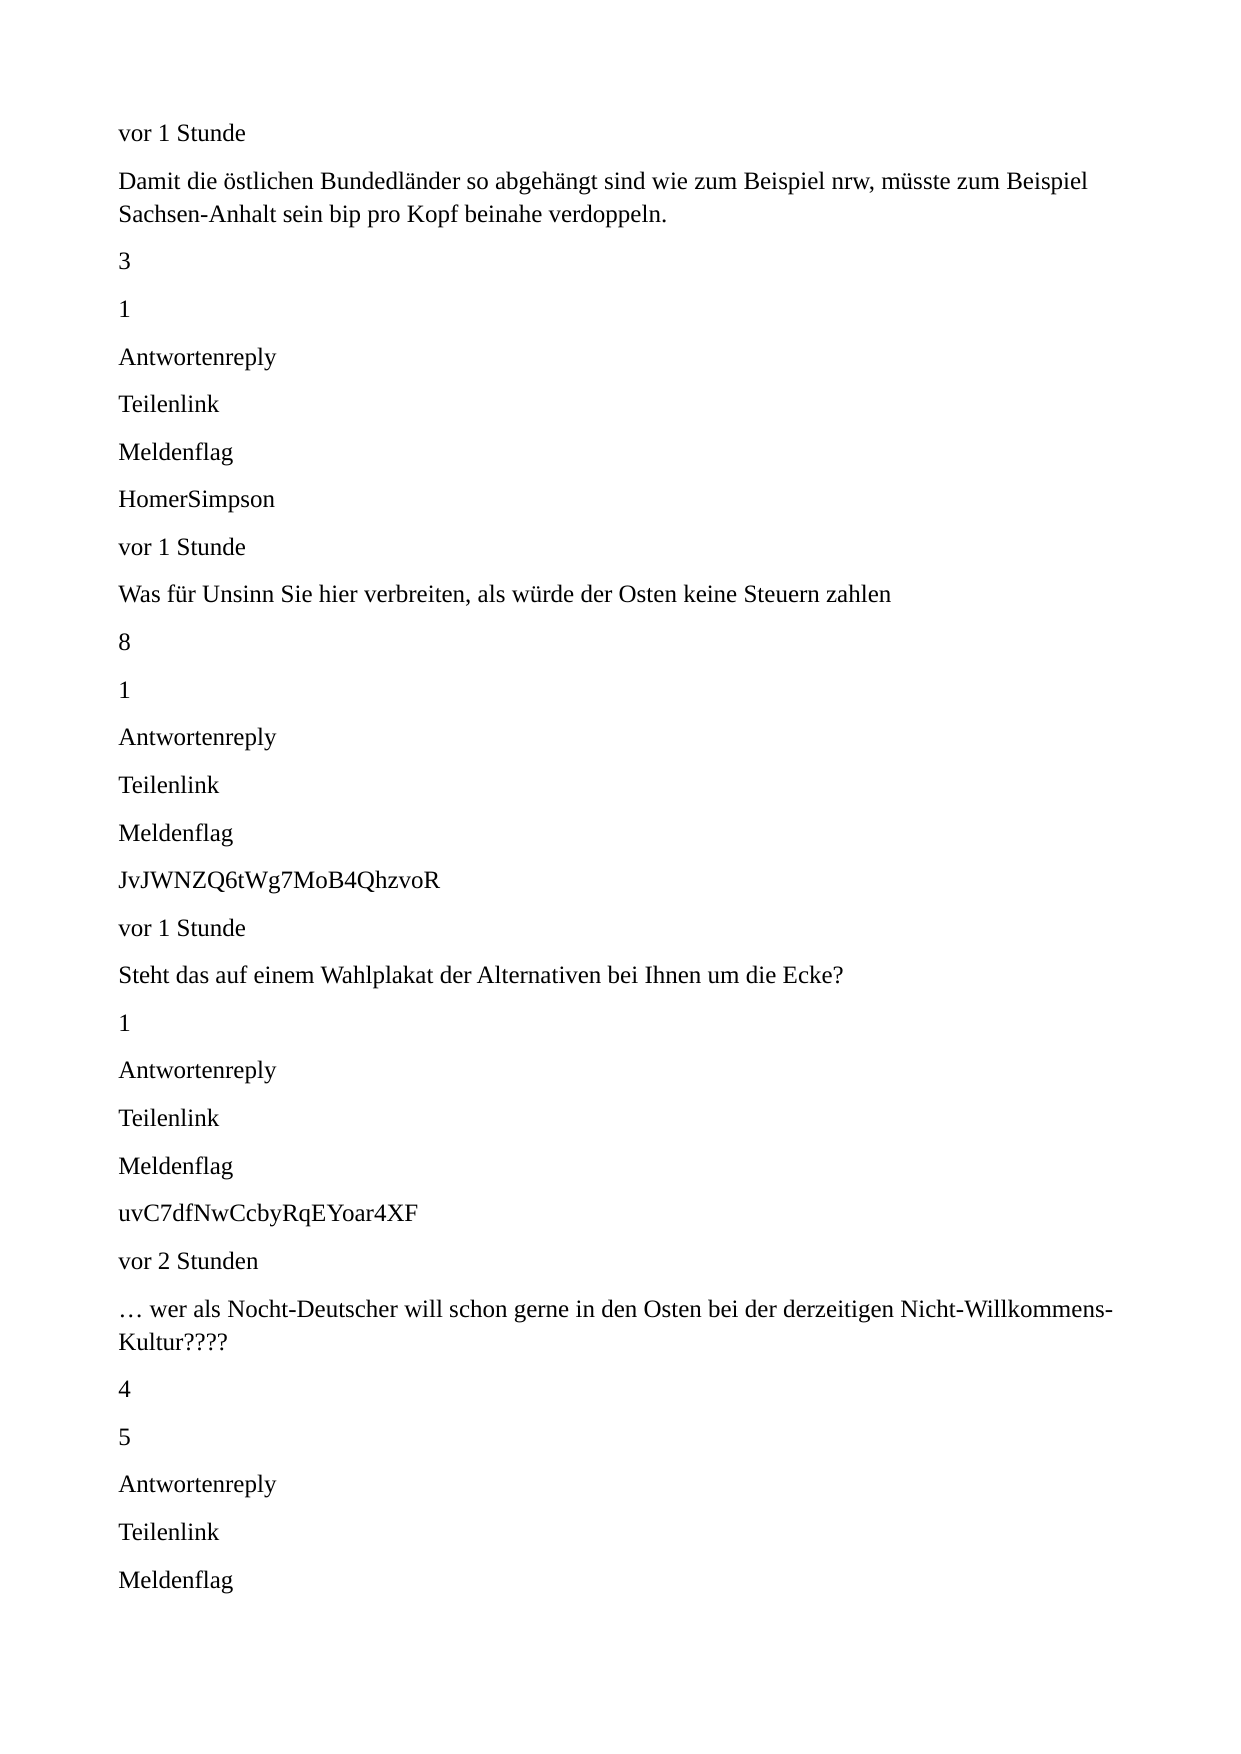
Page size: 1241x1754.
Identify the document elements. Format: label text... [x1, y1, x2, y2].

text vor 1 Stunde [118, 532, 1122, 561]
text Meldenflag [118, 437, 1122, 466]
text 1 [118, 675, 1122, 703]
text 8 [118, 627, 1122, 656]
text HomerSimpson [118, 484, 1122, 513]
text 1 [118, 1008, 1122, 1037]
text Teilenlink [118, 389, 1122, 418]
text Meldenflag [118, 1565, 1122, 1593]
text Steht das auf einem Wahlplakat der Alternativen bei Ihnen um die Ecke? [118, 960, 1122, 989]
text vor 1 Stunde [118, 118, 1122, 147]
text uvC7dfNwCcbyRqEYoar4XF [118, 1198, 1122, 1227]
text Antwortenreply [118, 722, 1122, 751]
text Antwortenreply [118, 342, 1122, 370]
text Antwortenreply [118, 1056, 1122, 1084]
text 1 [118, 294, 1122, 323]
text Teilenlink [118, 770, 1122, 799]
text Antwortenreply [118, 1469, 1122, 1498]
text 3 [118, 246, 1122, 275]
text Teilenlink [118, 1517, 1122, 1546]
text Damit die östlichen Bundedländer so abgehängt sind wie zum Beispiel nrw, müsste zum Beispiel Sachsen-Anhalt sein bip pro Kopf beinahe verdoppeln. [118, 166, 1122, 227]
text 5 [118, 1422, 1122, 1451]
text JvJWNZQ6tWg7MoB4QhzvoR [118, 865, 1122, 894]
text Meldenflag [118, 818, 1122, 846]
text 4 [118, 1374, 1122, 1403]
text Meldenflag [118, 1151, 1122, 1179]
text … wer als Nocht-Deutscher will schon gerne in den Osten bei der derzeitigen Nicht-Willkommens-Kultur???? [118, 1294, 1122, 1355]
text vor 2 Stunden [118, 1246, 1122, 1275]
text Teilenlink [118, 1103, 1122, 1132]
text vor 1 Stunde [118, 913, 1122, 942]
text Was für Unsinn Sie hier verbreiten, als würde der Osten keine Steuern zahlen [118, 579, 1122, 608]
